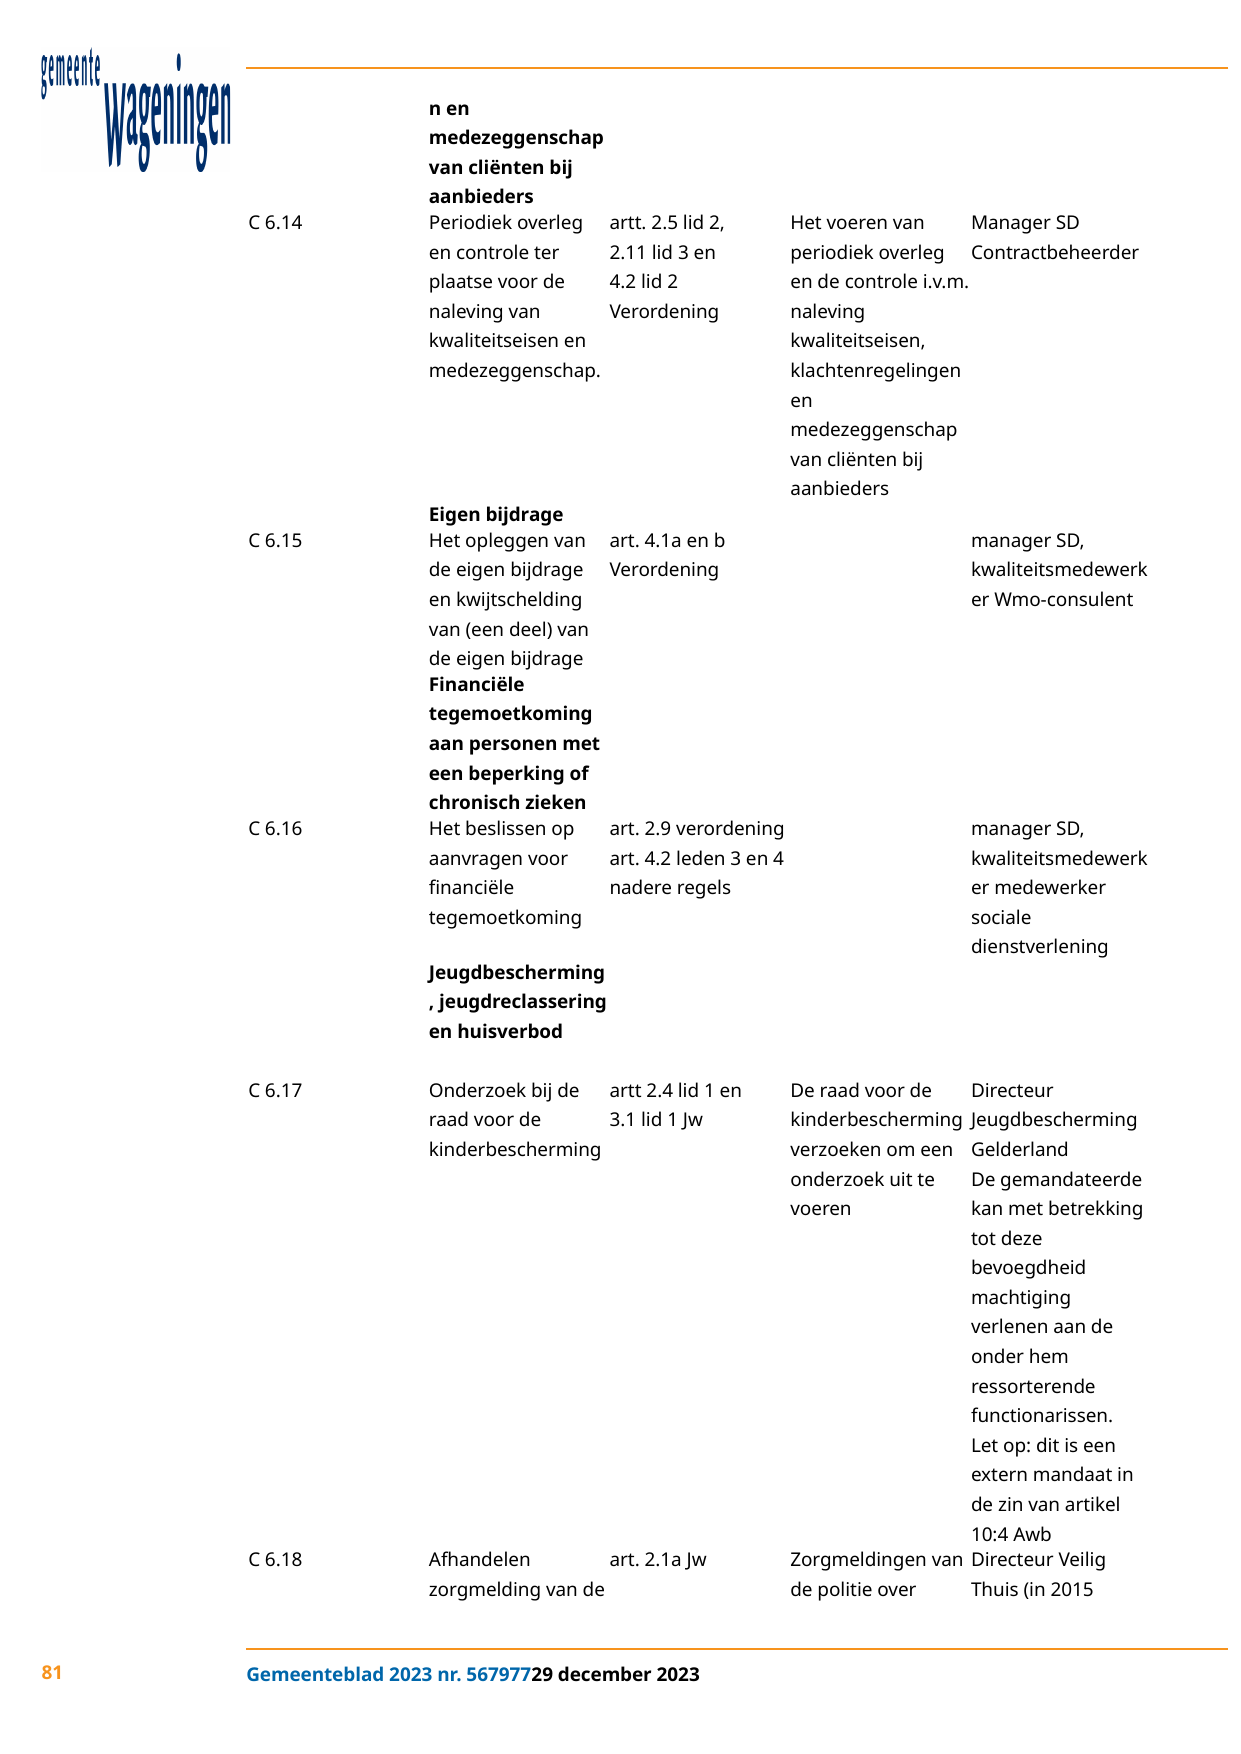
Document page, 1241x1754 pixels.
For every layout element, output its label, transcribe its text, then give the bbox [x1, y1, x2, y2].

table_cell art. 2.9 verordening art. 4.2 leden 3 en 4 nadere regels [609, 815, 790, 959]
table_cell C 6.15 [248, 527, 429, 671]
table_cell [971, 95, 1152, 209]
picture [41, 47, 231, 172]
table_cell [790, 671, 971, 815]
table_cell C 6.14 [248, 209, 429, 501]
table_cell artt. 2.5 lid 2, 2.11 lid 3 en 4.2 lid 2 Verordening [609, 209, 790, 501]
table_cell Manager SD Contractbeheerder [971, 209, 1152, 501]
table_cell manager SD, kwaliteitsmedewerker medewerker sociale dienstverlening [971, 815, 1152, 959]
table_header Directeur Jeugdbescherming Gelderland De gemandateerde kan met betrekking tot deze bevoegdheid machtiging verlenen aan de onder hem ressorterende functionarissen. Let op: dit is een extern mandaat in de zin van artikel 10:4 Awb [971, 1077, 1152, 1546]
table_cell Afhandelen zorgmelding van de [429, 1546, 609, 1602]
table_cell [790, 95, 971, 209]
table_cell [790, 501, 971, 527]
table_cell [248, 671, 429, 815]
table_cell [609, 501, 790, 527]
table_cell Jeugdbescherming, jeugdreclassering en huisverbod [429, 959, 609, 1044]
table_cell [971, 959, 1152, 1044]
table_cell [248, 501, 429, 527]
table_cell Periodiek overleg en controle ter plaatse voor de naleving van kwaliteitseisen en medezeggenschap. [429, 209, 609, 501]
table_cell Financiële tegemoetkoming aan personen met een beperking of chronisch zieken [429, 671, 609, 815]
table_cell [609, 671, 790, 815]
table_cell Het beslissen op aanvragen voor financiële tegemoetkoming [429, 815, 609, 959]
table_cell [971, 501, 1152, 527]
table_cell Het opleggen van de eigen bijdrage en kwijtschelding van (een deel) van de eigen bijdrage [429, 527, 609, 671]
table_cell art. 4.1a en b Verordening [609, 527, 790, 671]
table_header Onderzoek bij de raad voor de kinderbescherming [429, 1077, 609, 1546]
table_cell Eigen bijdrage [429, 501, 609, 527]
table_cell [790, 959, 971, 1044]
table_cell art. 2.1a Jw [609, 1546, 790, 1602]
table_cell [971, 671, 1152, 815]
table_cell [790, 527, 971, 671]
table_cell [790, 815, 971, 959]
table_header De raad voor de kinderbescherming verzoeken om een onderzoek uit te voeren [790, 1077, 971, 1546]
table_cell C 6.18 [248, 1546, 429, 1602]
table_cell manager SD, kwaliteitsmedewerker Wmo-consulent [971, 527, 1152, 671]
table_cell n en medezeggenschap van cliënten bij aanbieders [429, 95, 609, 209]
table_header artt 2.4 lid 1 en 3.1 lid 1 Jw [609, 1077, 790, 1546]
table_cell Het voeren van periodiek overleg en de controle i.v.m. naleving kwaliteitseisen, klachtenregelingen en medezeggenschap van cliënten bij aanbieders [790, 209, 971, 501]
table_cell [248, 95, 429, 209]
table_cell Zorgmeldingen van de politie over [790, 1546, 971, 1602]
table_cell [609, 95, 790, 209]
table_cell Directeur Veilig Thuis (in 2015 [971, 1546, 1152, 1602]
table_header C 6.17 [248, 1077, 429, 1546]
table_cell [609, 959, 790, 1044]
table_cell [248, 959, 429, 1044]
table_cell C 6.16 [248, 815, 429, 959]
